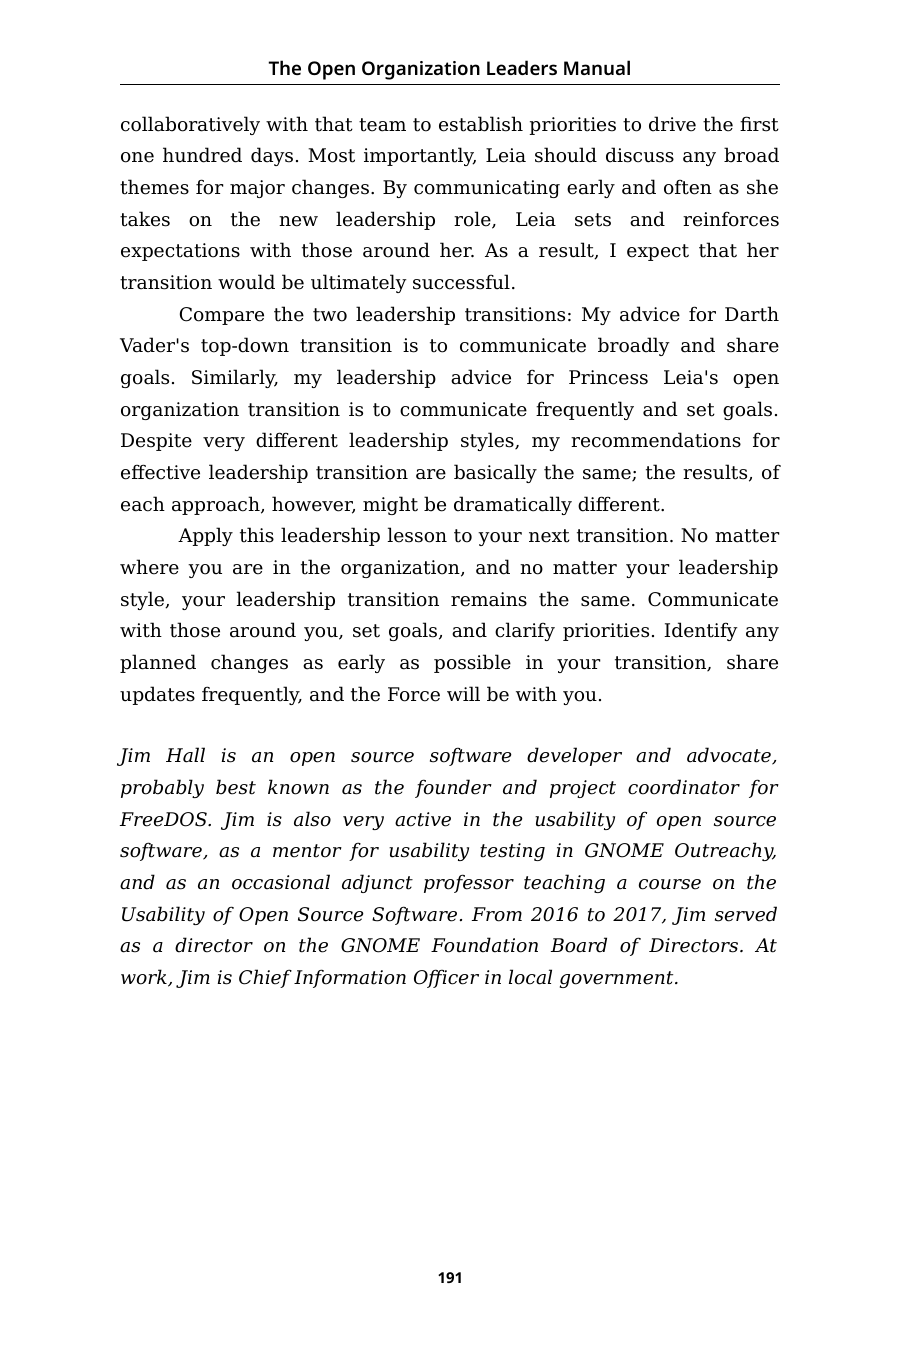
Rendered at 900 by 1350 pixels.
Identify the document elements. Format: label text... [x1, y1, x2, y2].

text collaboratively with that team to establish priorities to drive the first one hundred days. Most importantly, Leia should discuss any broad themes for major changes. By communicating early and often as she takes on the new leadership role, Leia sets and reinforces expectations with those around her. As a result, I expect that her transition would be ultimately successful. [120, 114, 780, 294]
text Compare the two leadership transitions: My advice for Darth Vader's top-down transition is to communicate broadly and share goals. Similarly, my leadership advice for Princess Leia's open organization transition is to communicate frequently and set goals. Despite very different leadership styles, my recommendations for effective leadership transition are basically the same; the results, of each approach, however, might be dramatically different. [120, 304, 780, 516]
text Apply this leadership lesson to your next transition. No matter where you are in the organization, and no matter your leadership style, your leadership transition remains the same. Communicate with those around you, set goals, and clarify priorities. Identify any planned changes as early as possible in your transition, share updates frequently, and the Force will be with you. [120, 526, 780, 706]
text Jim Hall is an open source software developer and advocate, probably best known as the founder and project coordinator for FreeDOS. Jim is also very active in the usability of open source software, as a mentor for usability testing in GNOME Outreachy, and as an occasional adjunct professor teaching a course on the Usability of Open Source Software. From 2016 to 2017, Jim served as a director on the GNOME Foundation Board of Directors. At work, Jim is Chief Information Officer in local government. [120, 746, 780, 989]
